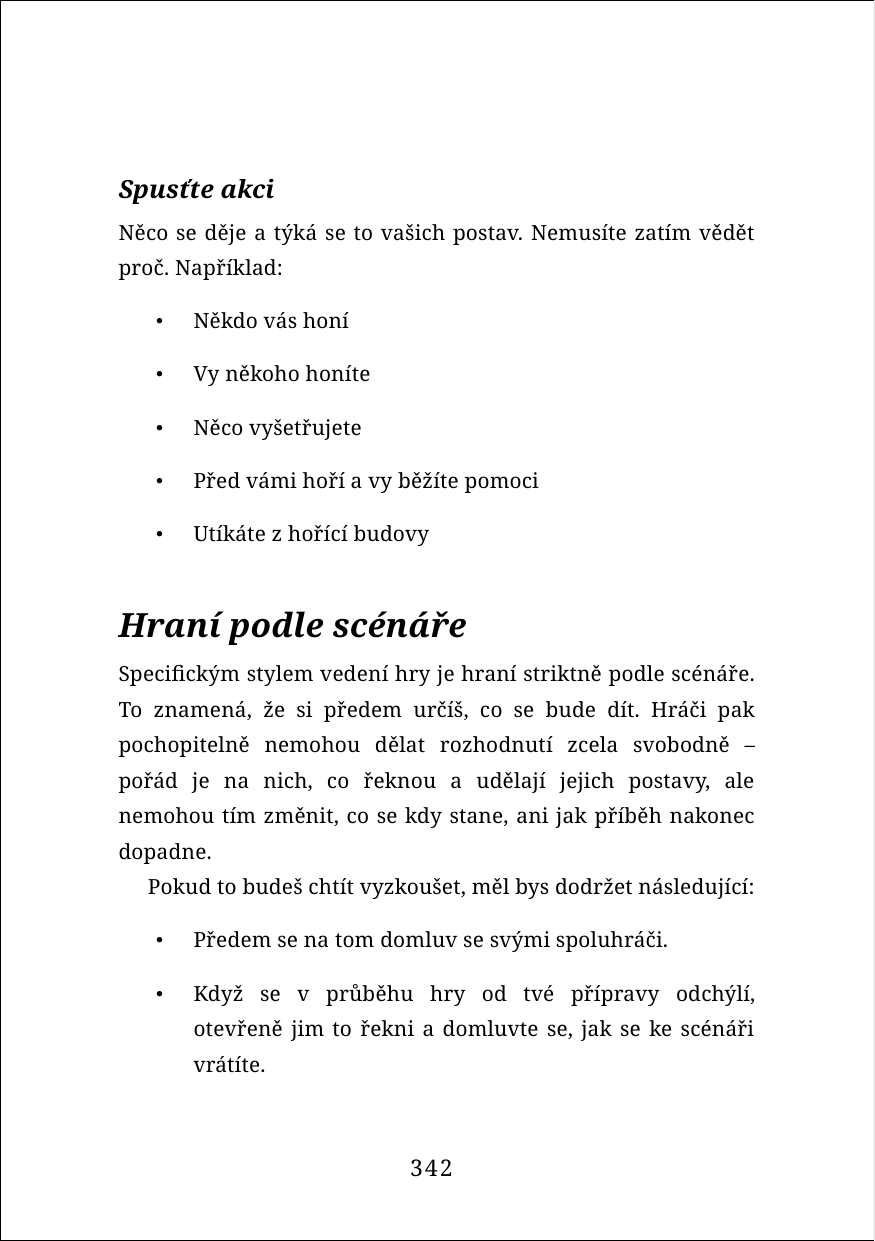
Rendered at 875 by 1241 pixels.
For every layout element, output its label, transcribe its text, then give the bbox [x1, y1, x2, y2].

list Něco vyšetřujete [156, 413, 756, 441]
text Něco se děje a týká se to vašich postav. Nemusíte zatím vědět proč. Například: [118, 218, 756, 282]
list Vy někoho honíte [156, 359, 756, 388]
list Utíkáte z hořící budovy [156, 519, 756, 548]
list Když se v průběhu hry od tvé přípravy odchýlí, otevřeně jim to řekni a domluvte se, jak se ke scénáři vrátíte. [156, 979, 756, 1078]
list Před vámi hoří a vy běžíte pomoci [156, 466, 756, 494]
subtitle Hraní podle scénáře [118, 602, 756, 647]
list Předem se na tom domluv se svými spoluhráči. [156, 926, 756, 954]
list Někdo vás honí [156, 306, 756, 335]
text Specifickým stylem vedení hry je hraní striktně podle scénáře. To znamená, že si předem určíš, co se bude dít. Hráči pak pochopitelně nemohou dělat rozhodnutí zcela svobodně – pořád je na nich, co řeknou a udělají jejich postavy, ale nemohou tím změnit, co se kdy stane, ani jak příběh nakonec dopadne. Pokud to budeš chtít vyzkoušet, měl bys dodržet následující: [118, 659, 756, 901]
subtitle Spusťte akci [118, 172, 756, 206]
